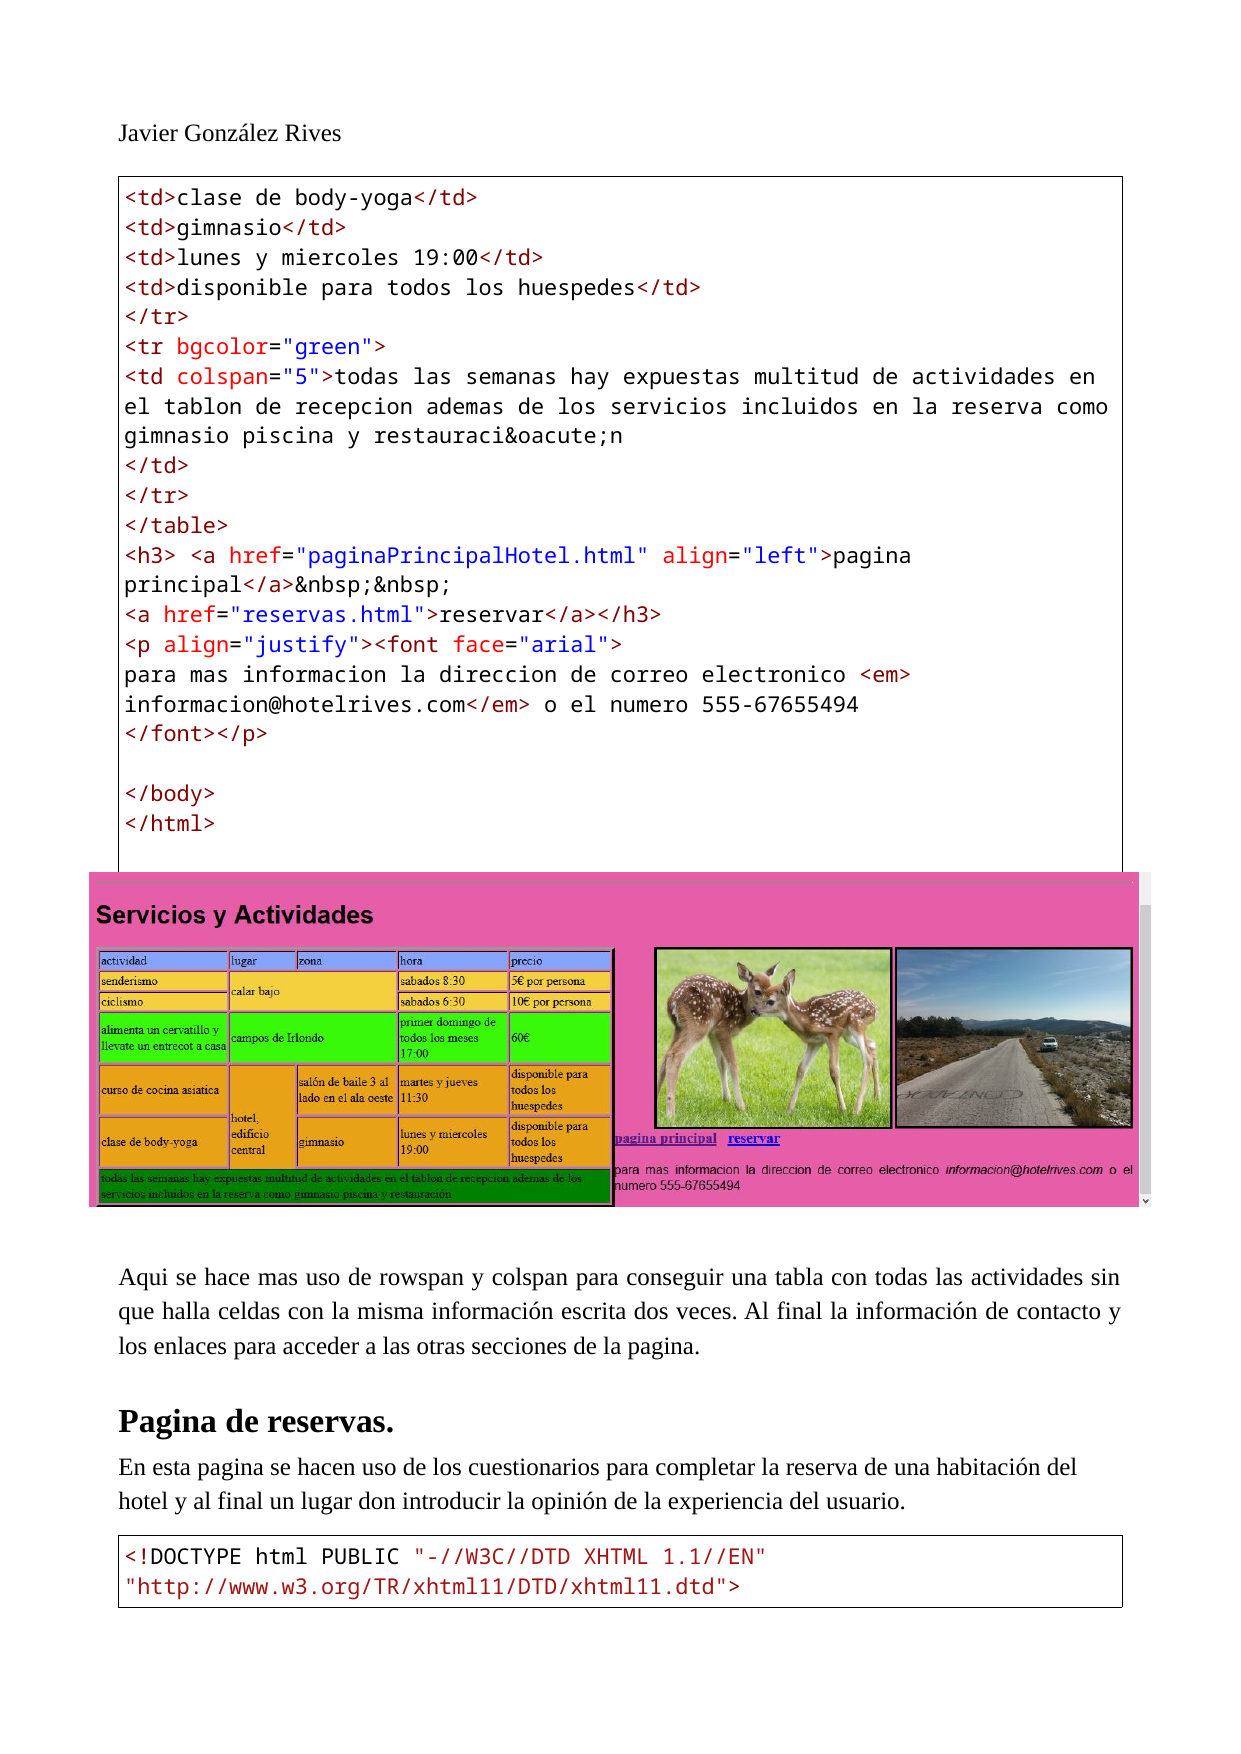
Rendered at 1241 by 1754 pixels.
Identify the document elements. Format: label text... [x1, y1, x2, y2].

text En esta pagina se hacen uso de los cuestionarios para completar la reserva de una habitación del hotel y al final un lugar don introducir la opinión de la experiencia del usuario. [118, 1452, 1122, 1515]
subtitle Pagina de reservas. [118, 1401, 1122, 1439]
text Aqui se hace mas uso de rowspan y colspan para conseguir una tabla con todas las actividades sin que halla celdas con la misma información escrita dos veces. Al final la información de contacto y los enlaces para acceder a las otras secciones de la pagina. [118, 1262, 1122, 1359]
table_header <!DOCTYPE html PUBLIC "-//W3C//DTD XHTML 1.1//EN" "http://www.w3.org/TR/xhtml11/DTD/xhtml11.dtd"> [119, 1536, 1122, 1607]
table_header <td>clase de body-yoga</td> <td>gimnasio</td> <td>lunes y miercoles 19:00</td> <td>disponible para todos los huespedes</td> </tr> <tr bgcolor="green"> <td colspan="5">todas las semanas hay expuestas multitud de actividades en el tablon de recepcion ademas de los servicios incluidos en la reserva como gimnasio piscina y restauraci&oacute;n </td> </tr> </table> <h3> <a href="paginaPrincipalHotel.html" align="left">pagina principal</a>&nbsp;&nbsp; <a href="reservas.html">reservar</a></h3> <p align="justify"><font face="arial"> para mas informacion la direccion de correo electronico <em> informacion@hotelrives.com</em> o el numero 555-67655494 </font></p> </body> </html> [119, 177, 1122, 872]
picture [89, 872, 1152, 1207]
